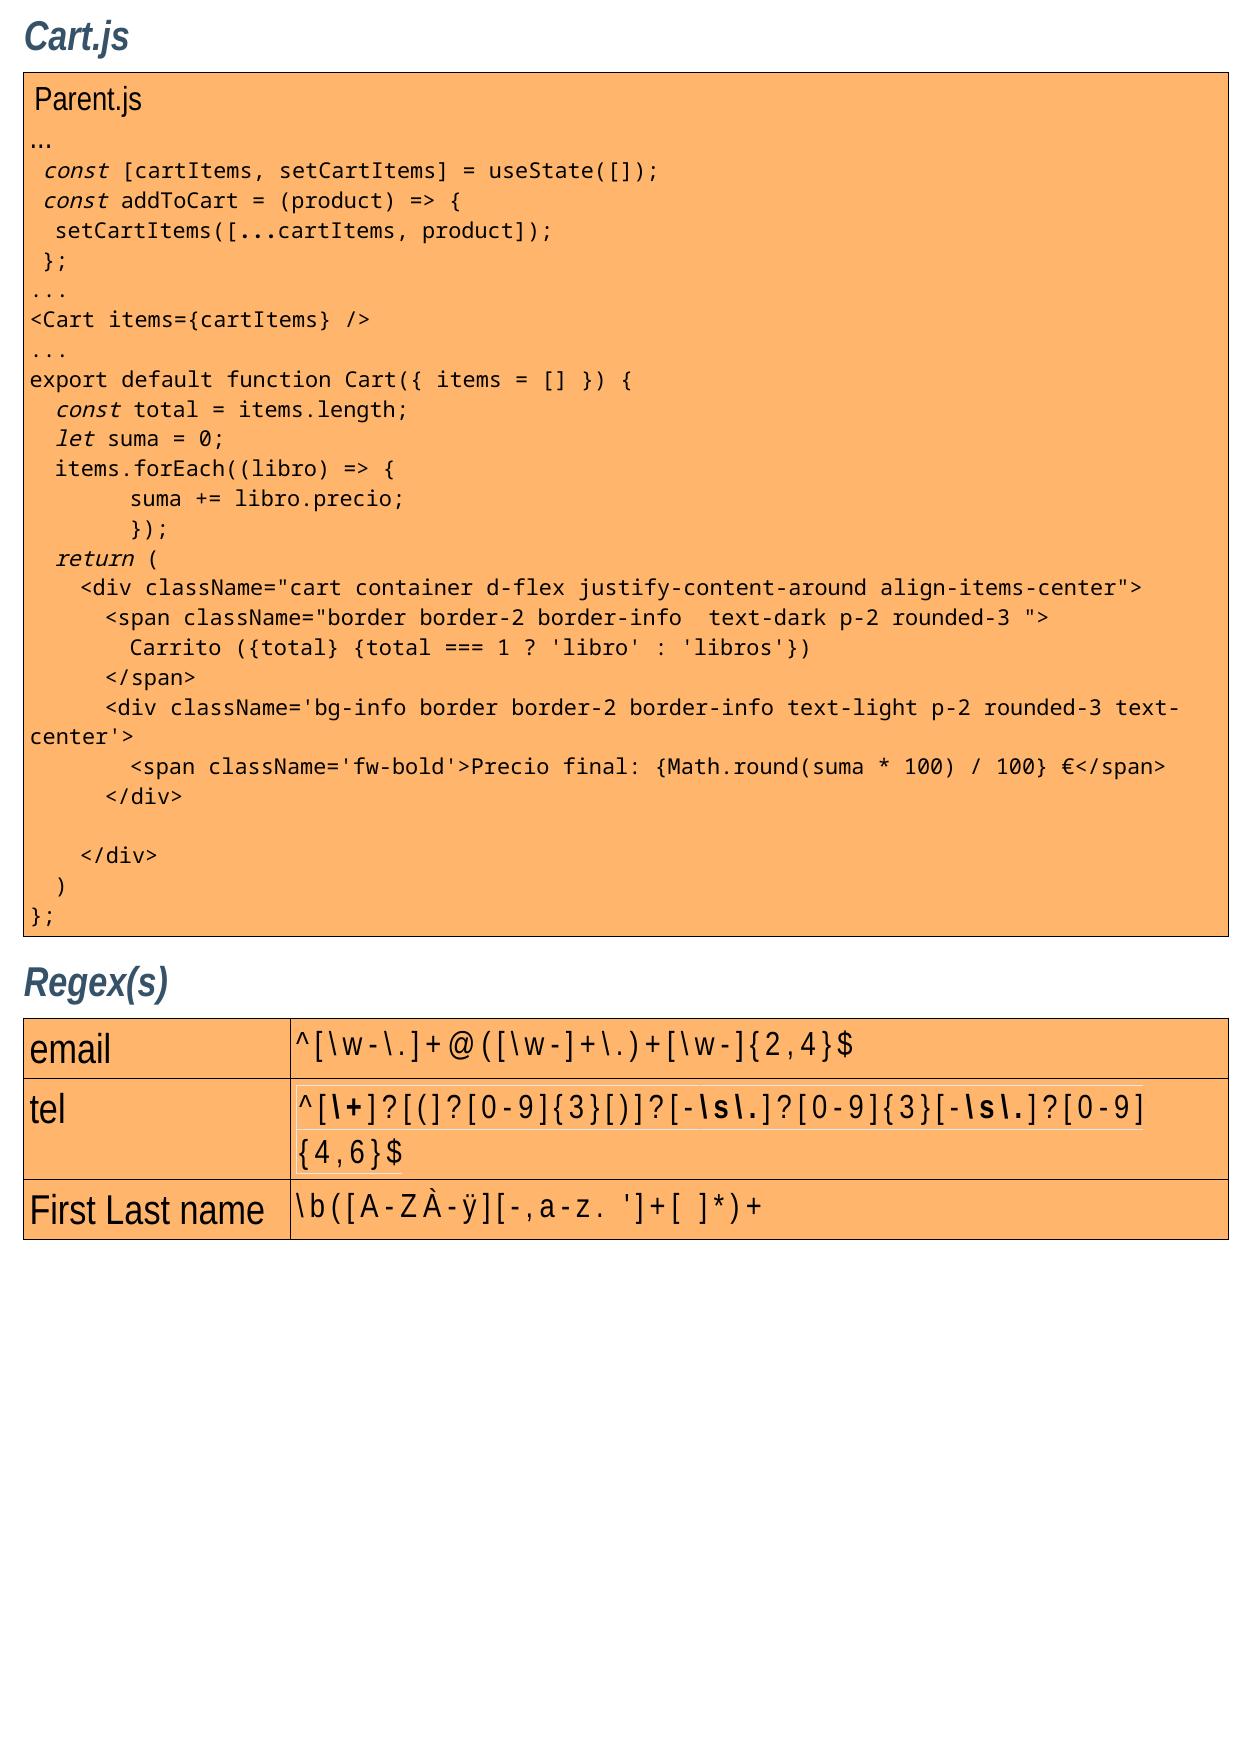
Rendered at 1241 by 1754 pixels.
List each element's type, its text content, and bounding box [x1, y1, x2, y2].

table_cell ^[\+]?[(]?[0-9]{3}[)]?[-\s\.]?[0-9]{3}[-\s\.]?[0-9]{4,6}$ [291, 1079, 1228, 1179]
table_header ^[\w-\.]+@([\w-]+\.)+[\w-]{2,4}$ [291, 1019, 1228, 1078]
subtitle Cart.js [23, 12, 1228, 59]
table_cell \b([A-ZÀ-ÿ][-,a-z. ']+[ ]*)+ [291, 1180, 1228, 1239]
table_cell tel [24, 1079, 290, 1179]
subtitle Regex(s) [23, 957, 1228, 1005]
table_header email [24, 1019, 290, 1078]
table_header Parent.js ... const [cartItems, setCartItems] = useState([]); const addToCart = (product) => { setCartItems([...cartItems, product]); }; ... <Cart items={cartItems} /> ... export default function Cart({ items = [] }) { const total = items.length; let suma = 0; items.forEach((libro) => { suma += libro.precio; }); return ( <div className="cart container d-flex justify-content-around align-items-center"> <span className="border border-2 border-info text-dark p-2 rounded-3 "> Carrito ({total} {total === 1 ? 'libro' : 'libros'}) </span> <div className='bg-info border border-2 border-info text-light p-2 rounded-3 text-center'> <span className='fw-bold'>Precio final: {Math.round(suma * 100) / 100} €</span> </div> </div> ) }; [24, 73, 1228, 936]
table_cell First Last name [24, 1180, 290, 1239]
